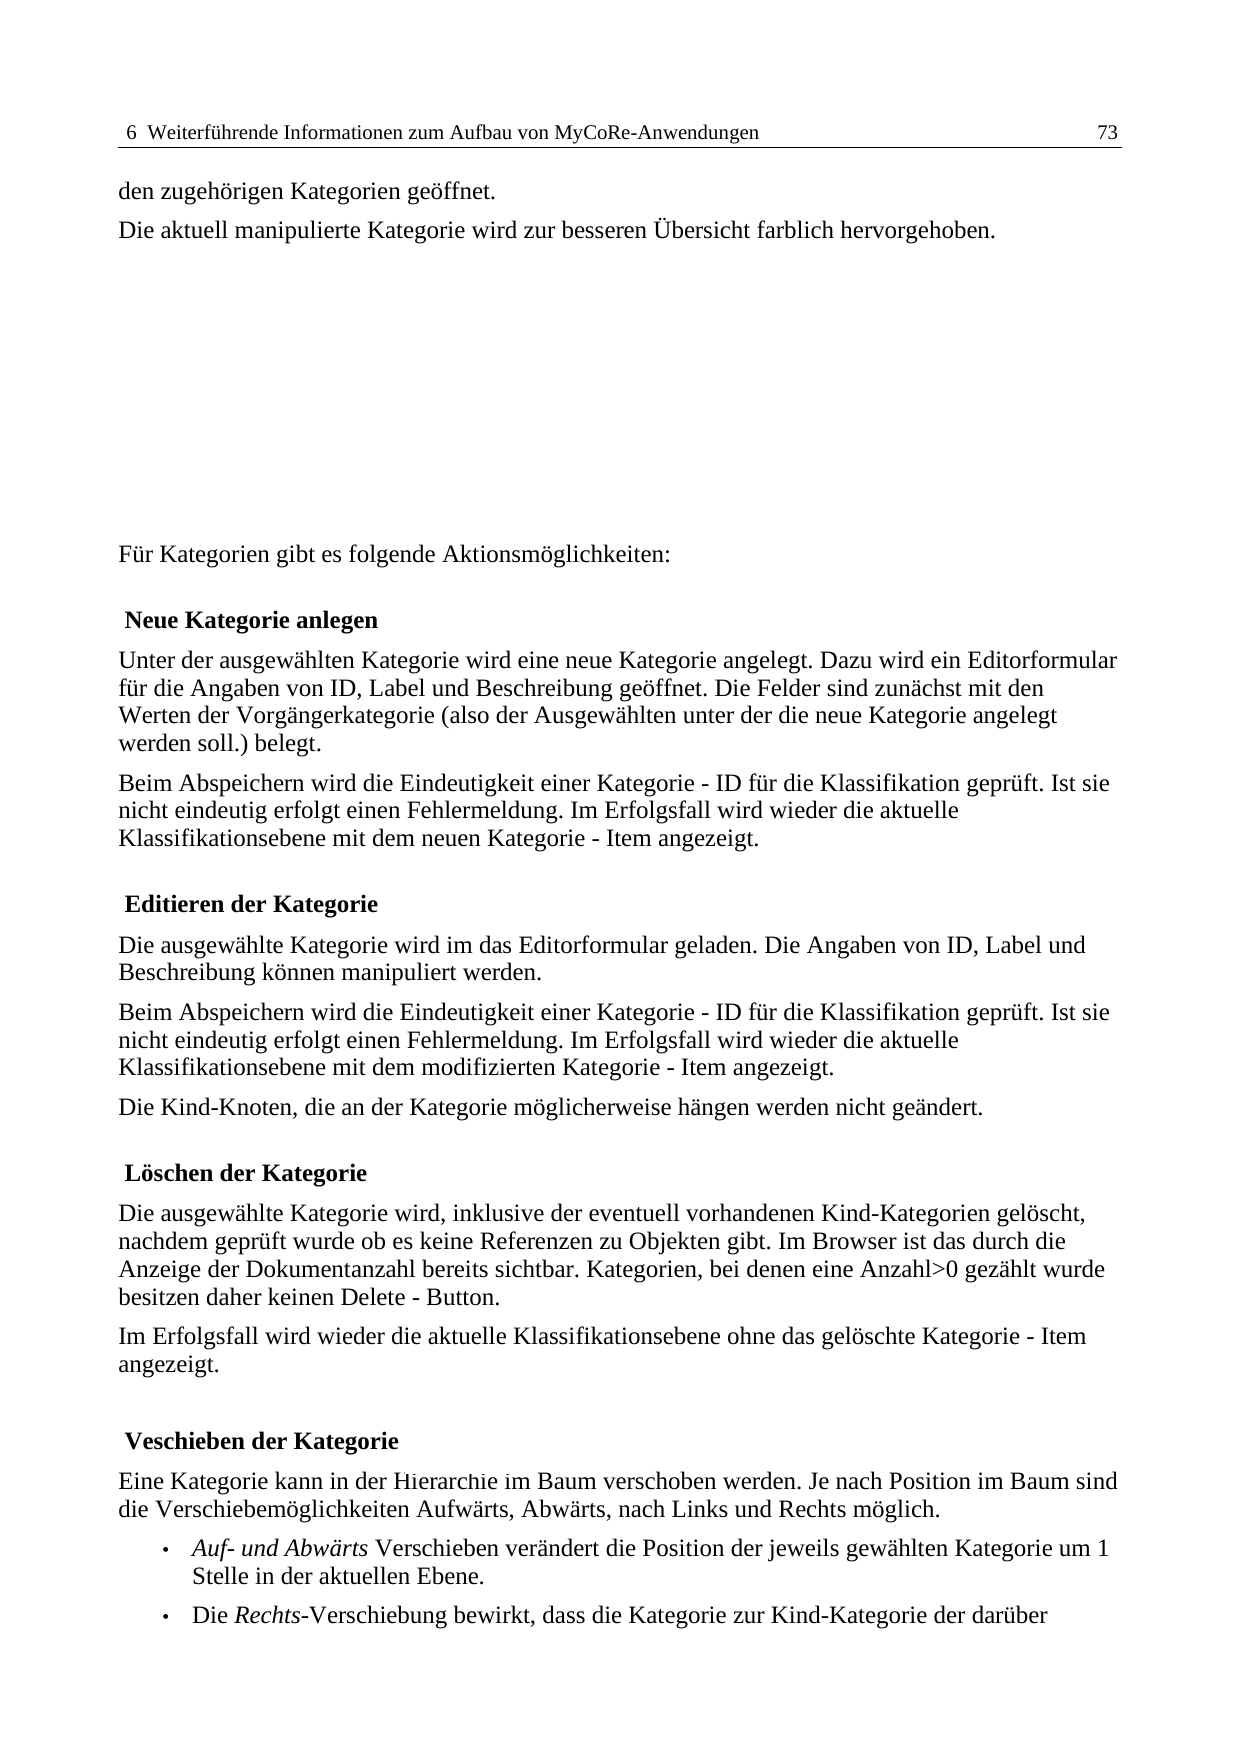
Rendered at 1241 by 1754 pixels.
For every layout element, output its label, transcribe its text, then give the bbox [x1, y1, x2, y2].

subtitle Editieren der Kategorie [118, 877, 1122, 927]
text Die Kind-Knoten, die an der Kategorie möglicherweise hängen werden nicht geändert. [118, 1093, 1122, 1121]
text den zugehörigen Kategorien geöffnet. [118, 177, 1122, 205]
text Die aktuell manipulierte Kategorie wird zur besseren Übersicht farblich hervorgehoben. [118, 217, 1122, 244]
subtitle Veschieben der Kategorie [118, 1402, 1122, 1474]
text Die ausgewählte Kategorie wird, inklusive der eventuell vorhandenen Kind-Kategorien gelöscht, nachdem geprüft wurde ob es keine Referenzen zu Objekten gibt. Im Browser ist das durch die Anzeige der Dokumentanzahl bereits sichtbar. Kategorien, bei denen eine Anzahl>0 gezählt wurde besitzen daher keinen Delete - Button. [118, 1199, 1122, 1310]
text Eine Kategorie kann in der Hierarchie im Baum verschoben werden. Je nach Position im Baum sind die Verschiebemöglichkeiten Aufwärts, Abwärts, nach Links und Rechts möglich. [118, 1467, 1122, 1523]
text Beim Abspeichern wird die Eindeutigkeit einer Kategorie - ID für die Klassifikation geprüft. Ist sie nicht eindeutig erfolgt einen Fehlermeldung. Im Erfolgsfall wird wieder die aktuelle Klassifikationsebene mit dem modifizierten Kategorie - Item angezeigt. [118, 998, 1122, 1081]
list Auf- und Abwärts Verschieben verändert die Position der jeweils gewählten Kategorie um 1 Stelle in der aktuellen Ebene. [162, 1534, 1122, 1590]
subtitle Neue Kategorie anlegen [118, 592, 1122, 642]
text Im Erfolgsfall wird wieder die aktuelle Klassifikationsebene ohne das gelöschte Kategorie - Item angezeigt. [118, 1322, 1122, 1377]
list Die Rechts-Verschiebung bewirkt, dass die Kategorie zur Kind-Kategorie der darüber [162, 1602, 1122, 1629]
text Beim Abspeichern wird die Eindeutigkeit einer Kategorie - ID für die Klassifikation geprüft. Ist sie nicht eindeutig erfolgt einen Fehlermeldung. Im Erfolgsfall wird wieder die aktuelle Klassifikationsebene mit dem neuen Kategorie - Item angezeigt. [118, 769, 1122, 852]
text Die ausgewählte Kategorie wird im das Editorformular geladen. Die Angaben von ID, Label und Beschreibung können manipuliert werden. [118, 931, 1122, 986]
text Unter der ausgewählten Kategorie wird eine neue Kategorie angelegt. Dazu wird ein Editorformular für die Angaben von ID, Label und Beschreibung geöffnet. Die Felder sind zunächst mit den Werten der Vorgängerkategorie (also der Ausgewählten unter der die neue Kategorie angelegt werden soll.) belegt. [118, 646, 1122, 757]
text Für Kategorien gibt es folgende Aktionsmöglichkeiten: [118, 540, 1122, 567]
subtitle Löschen der Kategorie [118, 1146, 1122, 1195]
